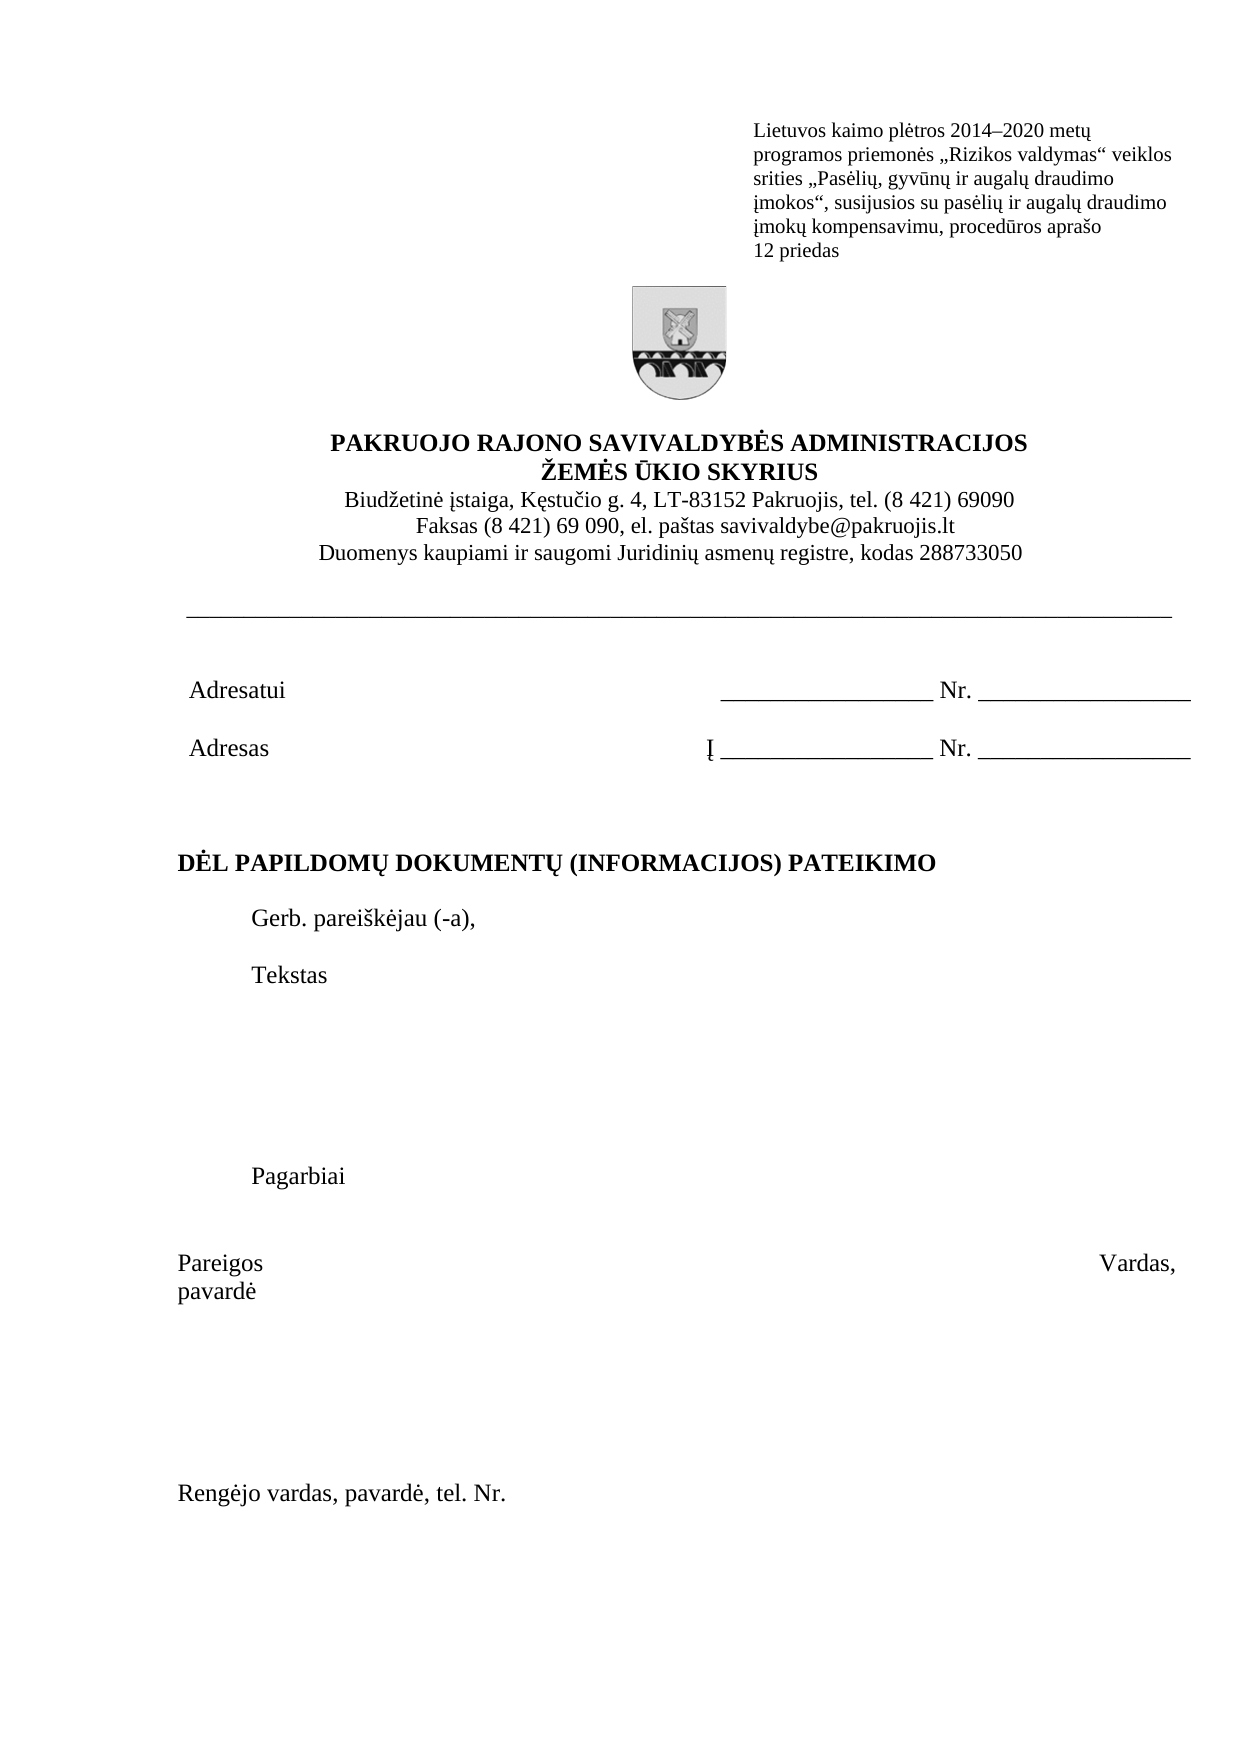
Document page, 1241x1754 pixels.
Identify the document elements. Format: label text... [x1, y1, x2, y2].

text Faksas (8 421) 69 090, el. paštas savivaldybe@pakruojis.lt [177, 512, 1181, 538]
table_header _________________ Nr. _________________ [425, 675, 1204, 733]
table_cell Adresas [177, 733, 425, 790]
text PAKRUOJO RAJONO SAVIVALDYBĖS ADMINISTRACIJOS [177, 428, 1181, 457]
text Lietuvos kaimo plėtros 2014–2020 metų [753, 118, 1181, 142]
text srities „Pasėlių, gyvūnų ir augalų draudimo [753, 166, 1181, 190]
table_cell Į _________________ Nr. _________________ [425, 733, 1204, 790]
text DĖL PAPILDOMŲ DOKUMENTŲ (INFORMACIJOS) PATEIKIMO [177, 848, 1181, 876]
text įmokų kompensavimu, procedūros aprašo [753, 214, 1181, 238]
text ŽEMĖS ŪKIO SKYRIUS [177, 457, 1181, 486]
text programos priemonės „Rizikos valdymas“ veiklos [753, 142, 1181, 166]
text Biudžetinė įstaiga, Kęstučio g. 4, LT-83152 Pakruojis, tel. (8 421) 69090 [177, 486, 1181, 512]
text Gerb. pareiškėjau (-a), [177, 903, 1181, 931]
text 12 priedas [753, 238, 1181, 262]
text Tekstas [177, 960, 1181, 989]
table_header Adresatui [177, 675, 425, 733]
text įmokos“, susijusios su pasėlių ir augalų draudimo [753, 190, 1181, 214]
text Pareigos Vardas, pavardė [177, 1248, 1181, 1305]
text ______________________________________________________________________________________ [177, 594, 1181, 620]
text Pagarbiai [177, 1161, 1181, 1190]
text Rengėjo vardas, pavardė, tel. Nr. [177, 1478, 1181, 1506]
text Duomenys kaupiami ir saugomi Juridinių asmenų registre, kodas 288733050 [177, 538, 1181, 565]
